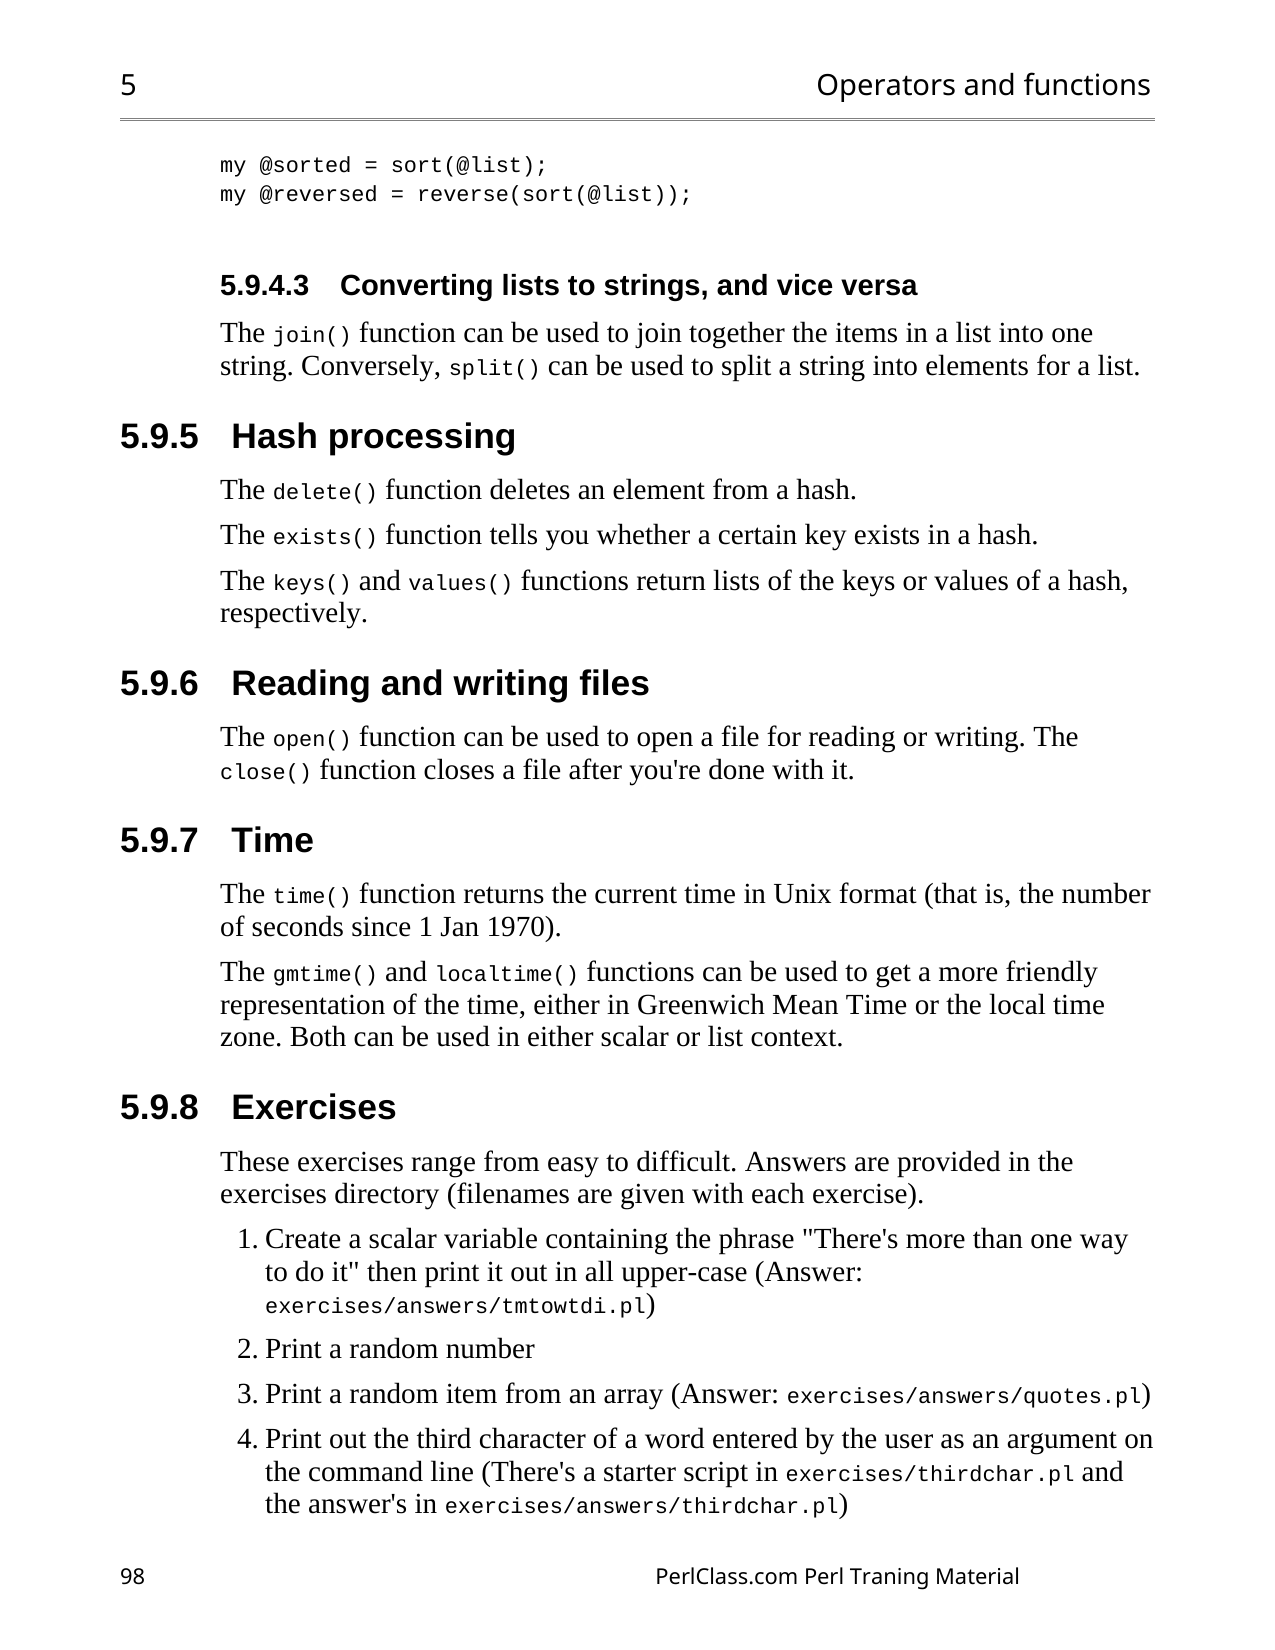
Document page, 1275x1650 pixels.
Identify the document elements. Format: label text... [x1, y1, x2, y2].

subtitle Hash processing [120, 409, 1155, 456]
text The exists() function tells you whether a certain key exists in a hash. [220, 519, 1155, 551]
text The open() function can be used to open a file for reading or writing. The close() function closes a file after you're done with it. [220, 721, 1155, 786]
text 3. Print a random item from an array (Answer: exercises/answers/quotes.pl) [220, 1377, 1155, 1410]
subtitle Exercises [120, 1080, 1155, 1127]
text my @sorted = sort(@list); [220, 150, 1155, 179]
text The delete() function deletes an element from a hash. [220, 474, 1155, 506]
text The time() function returns the current time in Unix format (that is, the number of seconds since 1 Jan 1970). [220, 878, 1155, 943]
text These exercises range from easy to difficult. Answers are provided in the exercises directory (filenames are given with each exercise). [220, 1145, 1155, 1210]
subtitle Time [120, 813, 1155, 860]
text The join() function can be used to join together the items in a list into one string. Conversely, split() can be used to split a string into elements for a list. [220, 317, 1155, 382]
subtitle Converting lists to strings, and vice versa [220, 263, 1155, 302]
text The keys() and values() functions return lists of the keys or values of a hash, respectively. [220, 564, 1155, 629]
text 1. Create a scalar variable containing the phrase "There's more than one way to do it" then print it out in all upper-case (Answer: exercises/answers/tmtowtdi.pl) [220, 1222, 1155, 1320]
text my @reversed = reverse(sort(@list)); [220, 179, 1155, 208]
subtitle Reading and writing files [120, 656, 1155, 703]
text 2. Print a random number [220, 1332, 1155, 1365]
text The gmtime() and localtime() functions can be used to get a more friendly representation of the time, either in Greenwich Mean Time or the local time zone. Both can be used in either scalar or list context. [220, 955, 1155, 1053]
text 4. Print out the third character of a word entered by the user as an argument on the command line (There's a starter script in exercises/thirdchar.pl and the answer's in exercises/answers/thirdchar.pl) [220, 1422, 1155, 1520]
